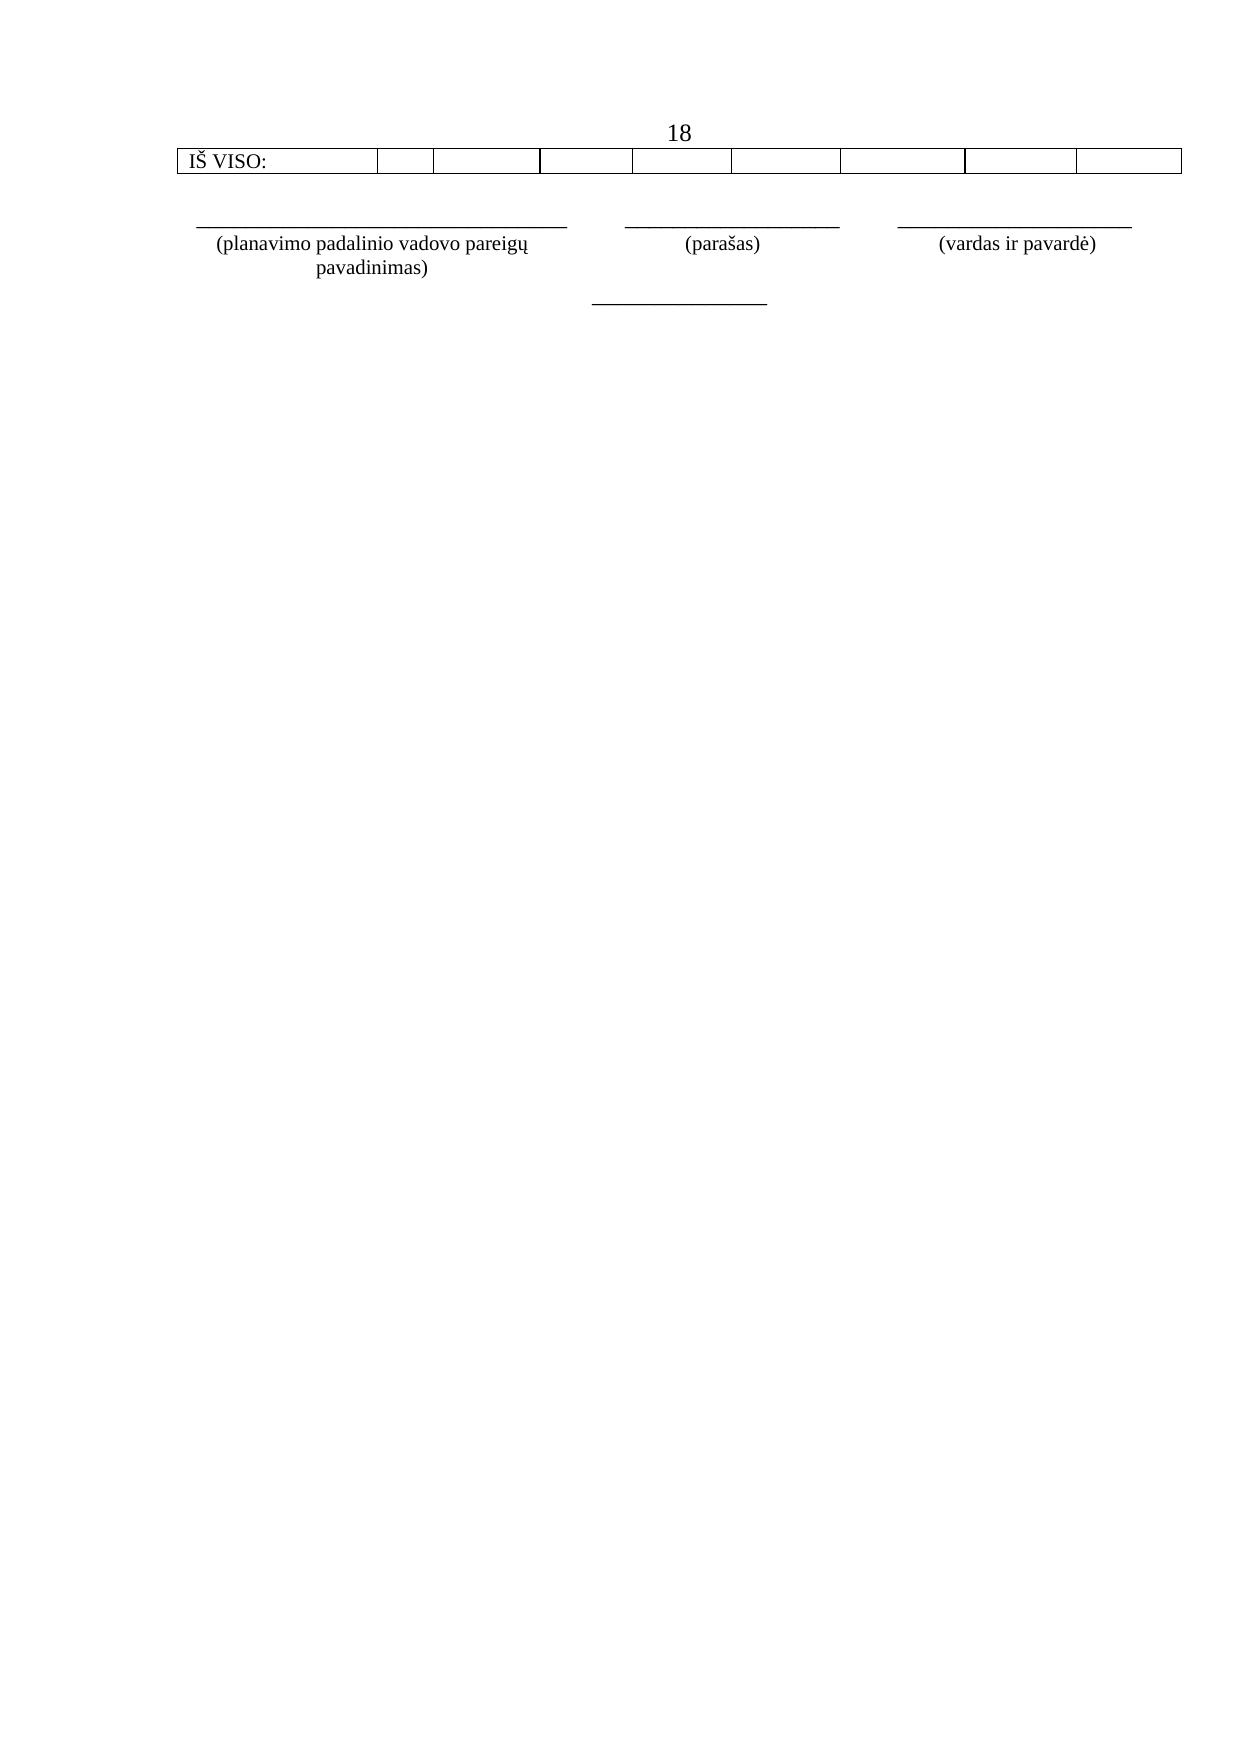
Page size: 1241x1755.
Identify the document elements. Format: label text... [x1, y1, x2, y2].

table_cell [434, 149, 539, 173]
table_cell [732, 149, 840, 173]
text (planavimo padalinio vadovo pareigų (parašas) (vardas ir pavardė) [177, 231, 1181, 255]
table_cell [1077, 149, 1181, 173]
table_cell [966, 149, 1076, 173]
text pavadinimas) [177, 255, 1181, 279]
table_cell [378, 149, 433, 173]
table_cell IŠ VISO: [178, 149, 377, 173]
text ______________ [177, 279, 1181, 308]
table_cell [633, 149, 731, 173]
table_cell [541, 149, 632, 173]
table_cell [841, 149, 964, 173]
